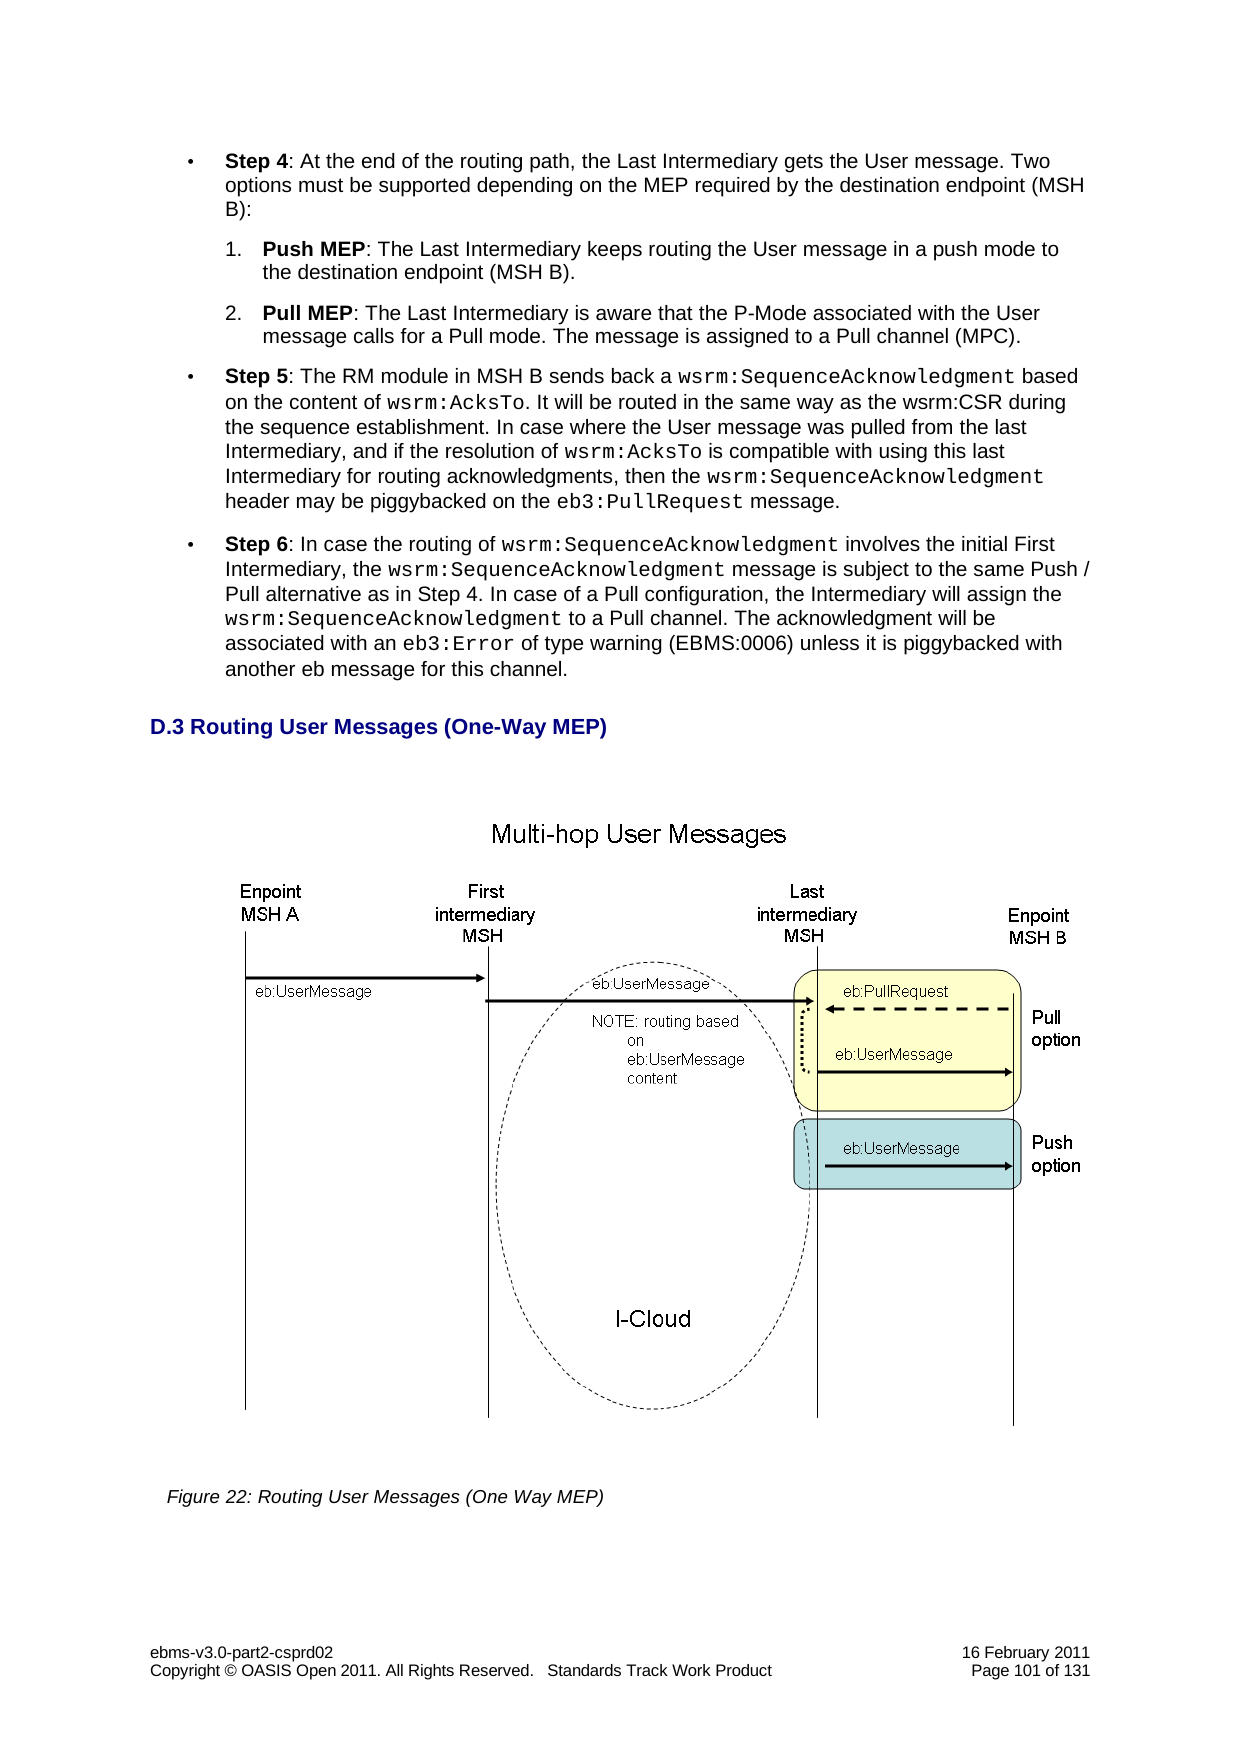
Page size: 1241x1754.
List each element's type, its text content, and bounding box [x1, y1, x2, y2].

text Figure 22: Routing User Messages (One Way MEP) [167, 1487, 1108, 1507]
list Step 4: At the end of the routing path, the Last Intermediary gets the User message. Two options must be supported depending on the MEP required by the destination endpoint (MSH B): [187, 150, 1090, 221]
subtitle Routing User Messages (One-Way MEP) [150, 714, 1090, 739]
list Pull MEP: The Last Intermediary is aware that the P-Mode associated with the User message calls for a Pull mode. The message is assigned to a Pull channel (MPC). [187, 301, 1090, 348]
list Step 5: The RM module in MSH B sends back a wsrm:SequenceAcknowledgment based on the content of wsrm:AcksTo. It will be routed in the same way as the wsrm:CSR during the sequence establishment. In case where the User message was pulled from the last Intermediary, and if the resolution of wsrm:AcksTo is compatible with using this last Intermediary for routing acknowledgments, then the wsrm:SequenceAcknowledgment header may be piggybacked on the eb3:PullRequest message. [187, 365, 1090, 515]
list Push MEP: The Last Intermediary keeps routing the User message in a push mode to the destination endpoint (MSH B). [187, 237, 1090, 284]
list Step 6: In case the routing of wsrm:SequenceAcknowledgment involves the initial First Intermediary, the wsrm:SequenceAcknowledgment message is subject to the same Push / Pull alternative as in Step 4. In case of a Pull configuration, the Intermediary will assign the wsrm:SequenceAcknowledgment to a Pull channel. The acknowledgment will be associated with an eb3:Error of type warning (EBMS:0006) unless it is piggybacked with another eb message for this channel. [187, 532, 1090, 681]
picture [166, 781, 1107, 1487]
